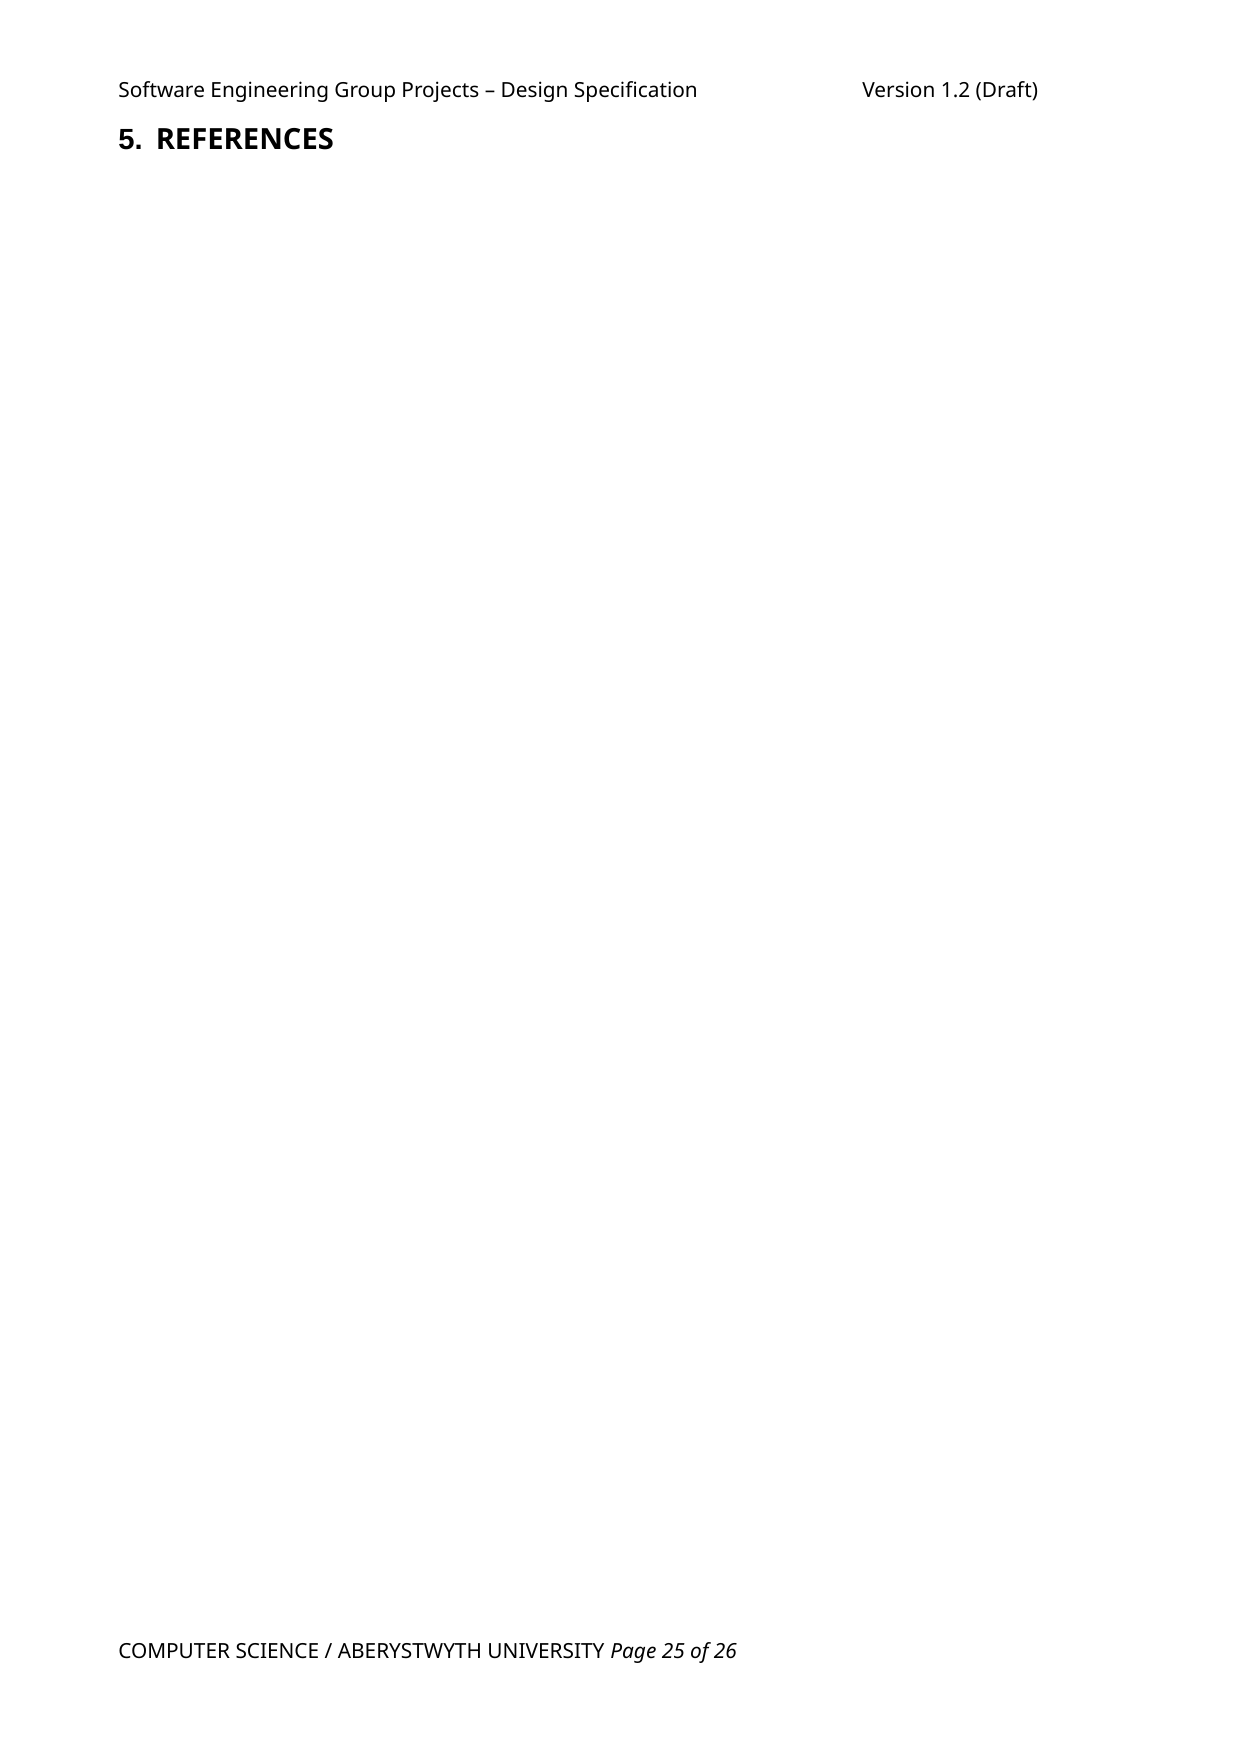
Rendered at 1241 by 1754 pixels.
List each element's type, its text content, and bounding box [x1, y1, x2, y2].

subtitle REFERENCES [118, 118, 1122, 158]
